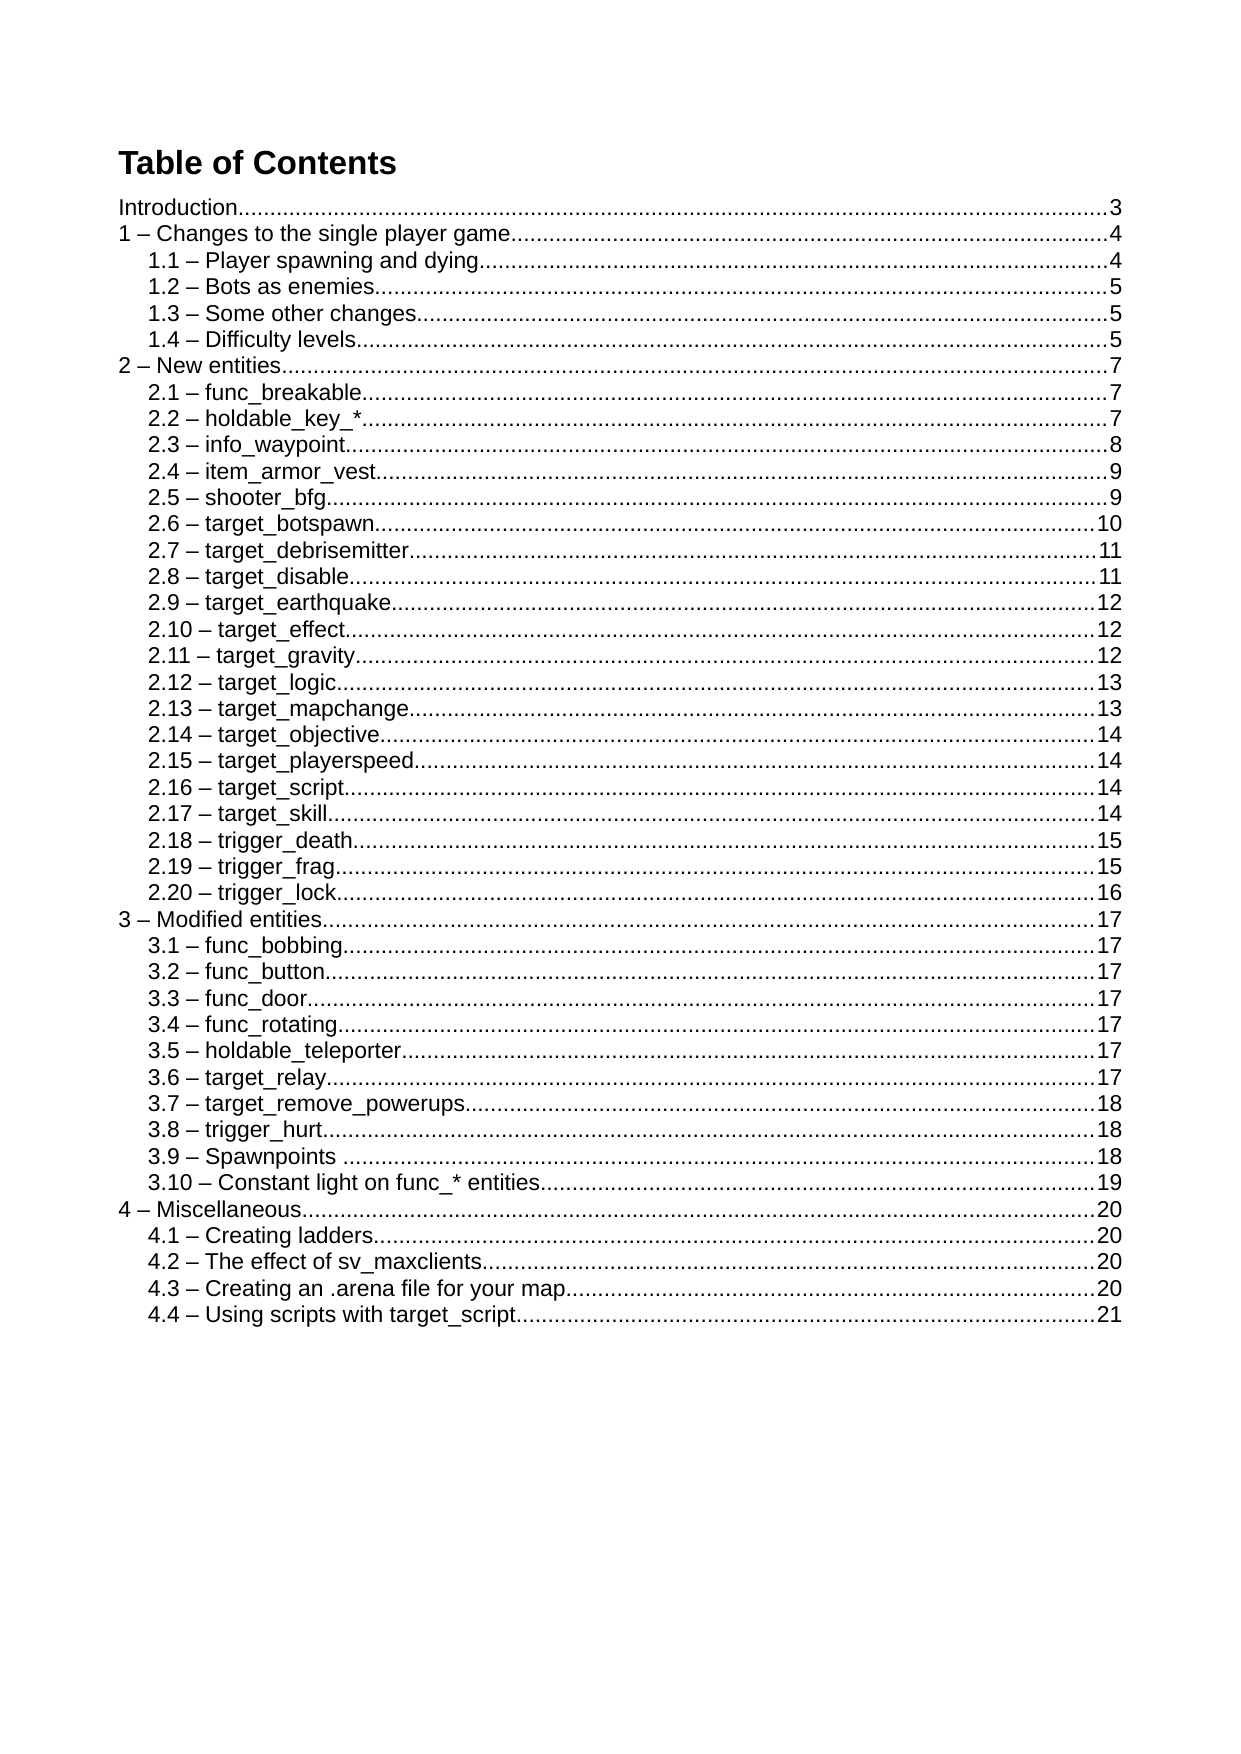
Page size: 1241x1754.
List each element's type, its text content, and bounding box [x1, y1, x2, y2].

text 2.13 – target_mapchange 13 [148, 695, 1122, 721]
text 1 – Changes to the single player game 4 [118, 220, 1122, 247]
text 4.3 – Creating an .arena file for your map 20 [148, 1274, 1122, 1301]
text 3.9 – Spawnpoints 18 [148, 1143, 1122, 1169]
text 2.18 – trigger_death 15 [148, 827, 1122, 853]
text 2.1 – func_breakable 7 [148, 378, 1122, 405]
text 2.8 – target_disable 11 [148, 563, 1122, 589]
text 1.4 – Difficulty levels 5 [148, 326, 1122, 352]
text 3.7 – target_remove_powerups 18 [148, 1090, 1122, 1116]
text 3.6 – target_relay 17 [148, 1064, 1122, 1090]
text 2 – New entities 7 [118, 352, 1122, 378]
text 3.10 – Constant light on func_* entities 19 [148, 1169, 1122, 1196]
text 2.2 – holdable_key_* 7 [148, 405, 1122, 431]
text 2.15 – target_playerspeed 14 [148, 747, 1122, 774]
text 2.4 – item_armor_vest 9 [148, 458, 1122, 484]
text 3 – Modified entities 17 [118, 906, 1122, 932]
text 3.4 – func_rotating 17 [148, 1011, 1122, 1037]
text 1.3 – Some other changes 5 [148, 299, 1122, 326]
text 2.17 – target_skill 14 [148, 800, 1122, 827]
text 1.2 – Bots as enemies 5 [148, 273, 1122, 299]
text 2.5 – shooter_bfg 9 [148, 484, 1122, 510]
text 4.4 – Using scripts with target_script 21 [148, 1301, 1122, 1327]
text 2.19 – trigger_frag 15 [148, 853, 1122, 879]
text 2.6 – target_botspawn 10 [148, 510, 1122, 537]
text 2.12 – target_logic 13 [148, 668, 1122, 695]
text 2.20 – trigger_lock 16 [148, 879, 1122, 906]
text 3.8 – trigger_hurt 18 [148, 1116, 1122, 1143]
text 2.14 – target_objective 14 [148, 721, 1122, 747]
subtitle Table of Contents [118, 143, 1122, 182]
text 4.1 – Creating ladders 20 [148, 1222, 1122, 1248]
text 2.3 – info_waypoint 8 [148, 431, 1122, 458]
text 4 – Miscellaneous 20 [118, 1196, 1122, 1222]
text 4.2 – The effect of sv_maxclients 20 [148, 1248, 1122, 1274]
text Introduction 3 [118, 194, 1122, 220]
text 2.16 – target_script 14 [148, 774, 1122, 800]
text 2.10 – target_effect 12 [148, 616, 1122, 642]
text 2.9 – target_earthquake 12 [148, 589, 1122, 616]
text 3.1 – func_bobbing 17 [148, 932, 1122, 958]
text 2.7 – target_debrisemitter 11 [148, 537, 1122, 563]
text 3.2 – func_button 17 [148, 958, 1122, 985]
text 1.1 – Player spawning and dying 4 [148, 247, 1122, 273]
text 3.5 – holdable_teleporter 17 [148, 1037, 1122, 1064]
text 2.11 – target_gravity 12 [148, 642, 1122, 668]
text 3.3 – func_door 17 [148, 985, 1122, 1011]
